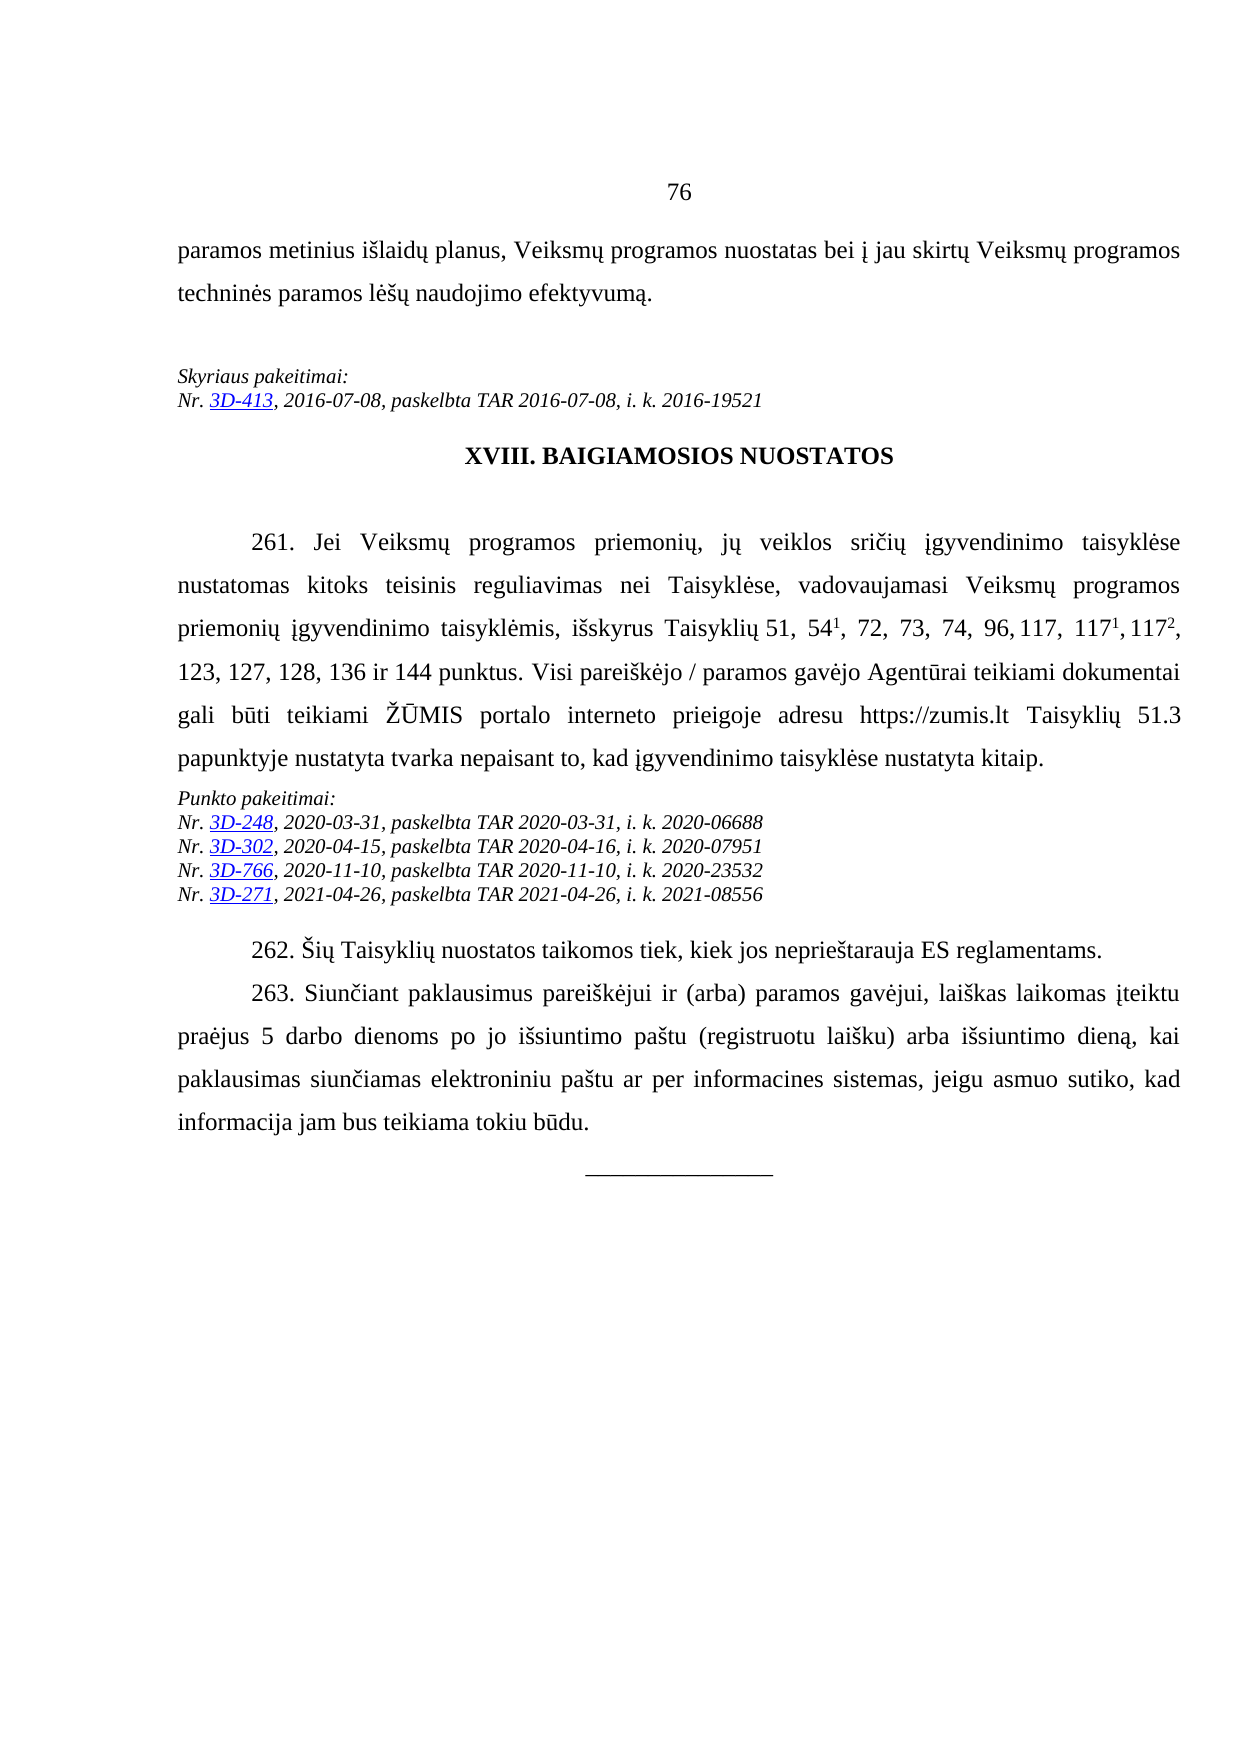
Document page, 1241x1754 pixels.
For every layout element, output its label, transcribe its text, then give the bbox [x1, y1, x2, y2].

text Nr. 3D-413, 2016-07-08, paskelbta TAR 2016-07-08, i. k. 2016-19521 [177, 388, 1181, 412]
text _______________ [177, 1151, 1181, 1179]
text 262. Šių Taisyklių nuostatos taikomos tiek, kiek jos neprieštarauja ES reglamentams. [177, 935, 1181, 964]
text Nr. 3D-766, 2020-11-10, paskelbta TAR 2020-11-10, i. k. 2020-23532 [177, 858, 1181, 882]
text Punkto pakeitimai: [177, 786, 1181, 810]
text Skyriaus pakeitimai: [177, 364, 1181, 388]
text Nr. 3D-248, 2020-03-31, paskelbta TAR 2020-03-31, i. k. 2020-06688 [177, 810, 1181, 834]
text Nr. 3D-271, 2021-04-26, paskelbta TAR 2021-04-26, i. k. 2021-08556 [177, 882, 1181, 906]
text 261. Jei Veiksmų programos priemonių, jų veiklos sričių įgyvendinimo taisyklėse nustatomas kitoks teisinis reguliavimas nei Taisyklėse, vadovaujamasi Veiksmų programos priemonių įgyvendinimo taisyklėmis, išskyrus Taisyklių 51, 541, 72, 73, 74, 96, 117, 1171, 1172, 123, 127, 128, 136 ir 144 punktus. Visi pareiškėjo / paramos gavėjo Agentūrai teikiami dokumentai gali būti teikiami ŽŪMIS portalo interneto prieigoje adresu https://zumis.lt Taisyklių 51.3 papunktyje nustatyta tvarka nepaisant to, kad įgyvendinimo taisyklėse nustatyta kitaip. [177, 527, 1181, 772]
text 263. Siunčiant paklausimus pareiškėjui ir (arba) paramos gavėjui, laiškas laikomas įteiktu praėjus 5 darbo dienoms po jo išsiuntimo paštu (registruotu laišku) arba išsiuntimo dieną, kai paklausimas siunčiamas elektroniniu paštu ar per informacines sistemas, jeigu asmuo sutiko, kad informacija jam bus teikiama tokiu būdu. [177, 978, 1181, 1136]
text paramos metinius išlaidų planus, Veiksmų programos nuostatas bei į jau skirtų Veiksmų programos techninės paramos lėšų naudojimo efektyvumą. [177, 235, 1181, 307]
text Nr. 3D-302, 2020-04-15, paskelbta TAR 2020-04-16, i. k. 2020-07951 [177, 834, 1181, 858]
text XVIII. BAIGIAMOSIOS NUOSTATOS [177, 441, 1181, 470]
